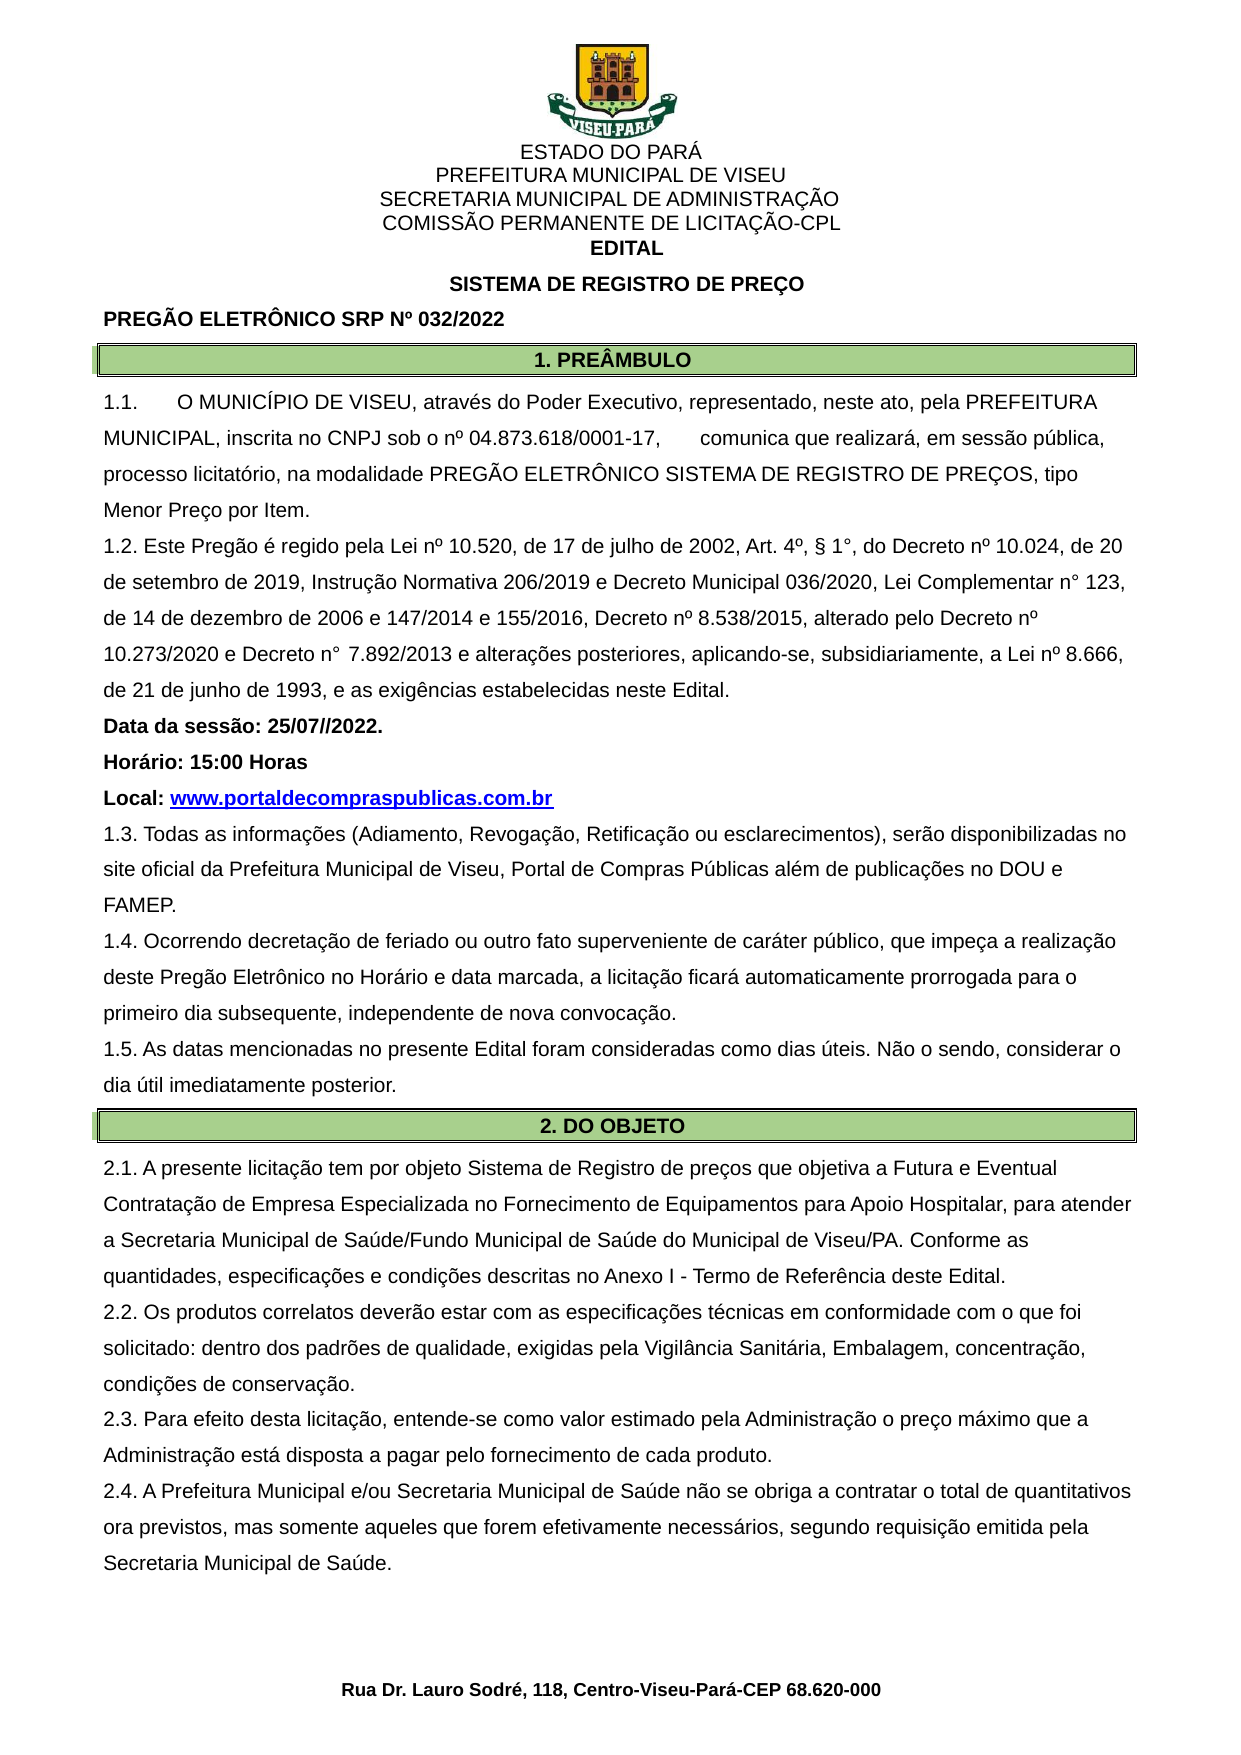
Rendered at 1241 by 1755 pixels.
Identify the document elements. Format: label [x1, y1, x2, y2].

picture [547, 44, 678, 139]
